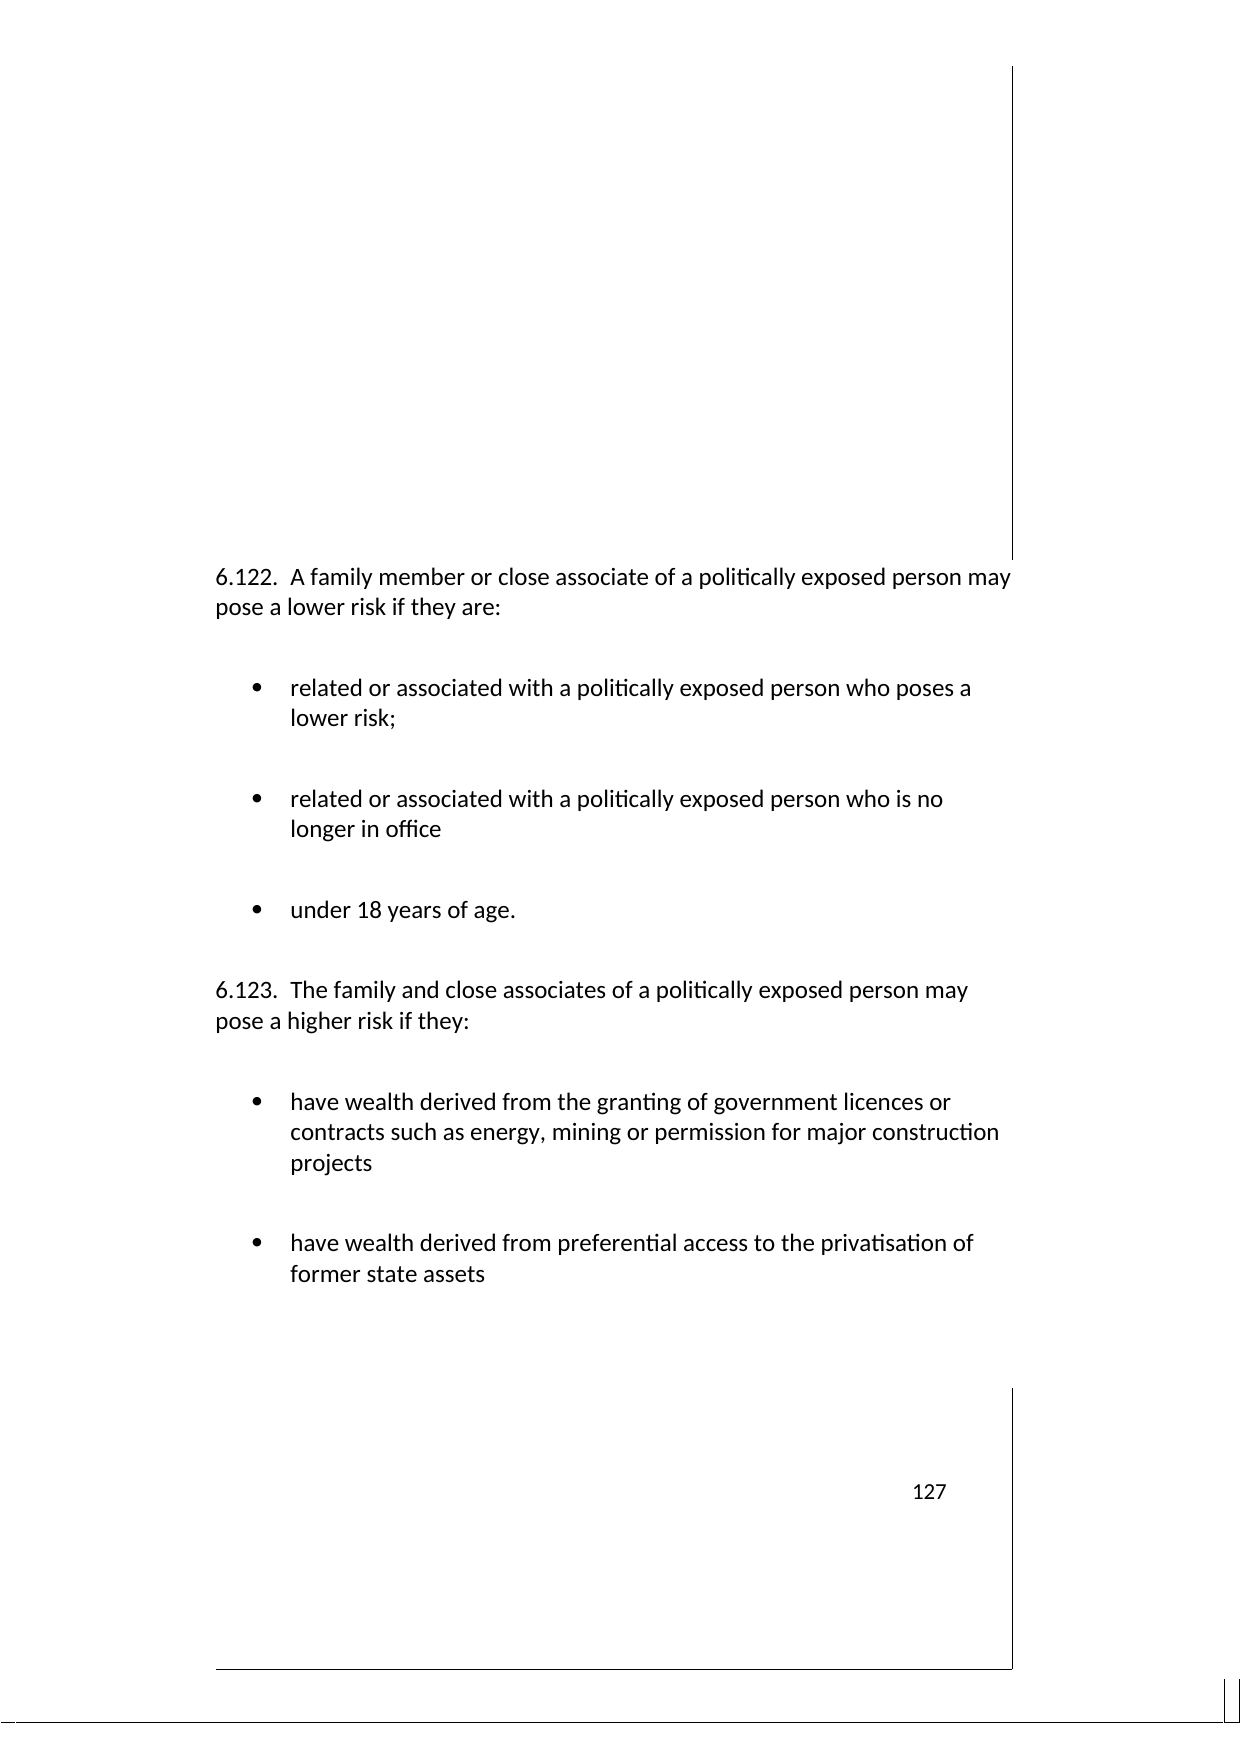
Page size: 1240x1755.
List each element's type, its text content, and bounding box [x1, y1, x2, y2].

list related or associated with a politically exposed person who is no longer in office [253, 783, 1012, 844]
list related or associated with a politically exposed person who poses a lower risk; [253, 672, 1012, 733]
list A family member or close associate of a politically exposed person may pose a lower risk if they are: [215, 561, 1012, 622]
list have wealth derived from the granting of government licences or contracts such as energy, mining or permission for major construction projects [253, 1086, 1012, 1177]
list The family and close associates of a politically exposed person may pose a higher risk if they: [215, 974, 1012, 1036]
list under 18 years of age. [253, 894, 1012, 924]
list have wealth derived from preferential access to the privatisation of former state assets [253, 1227, 1012, 1288]
